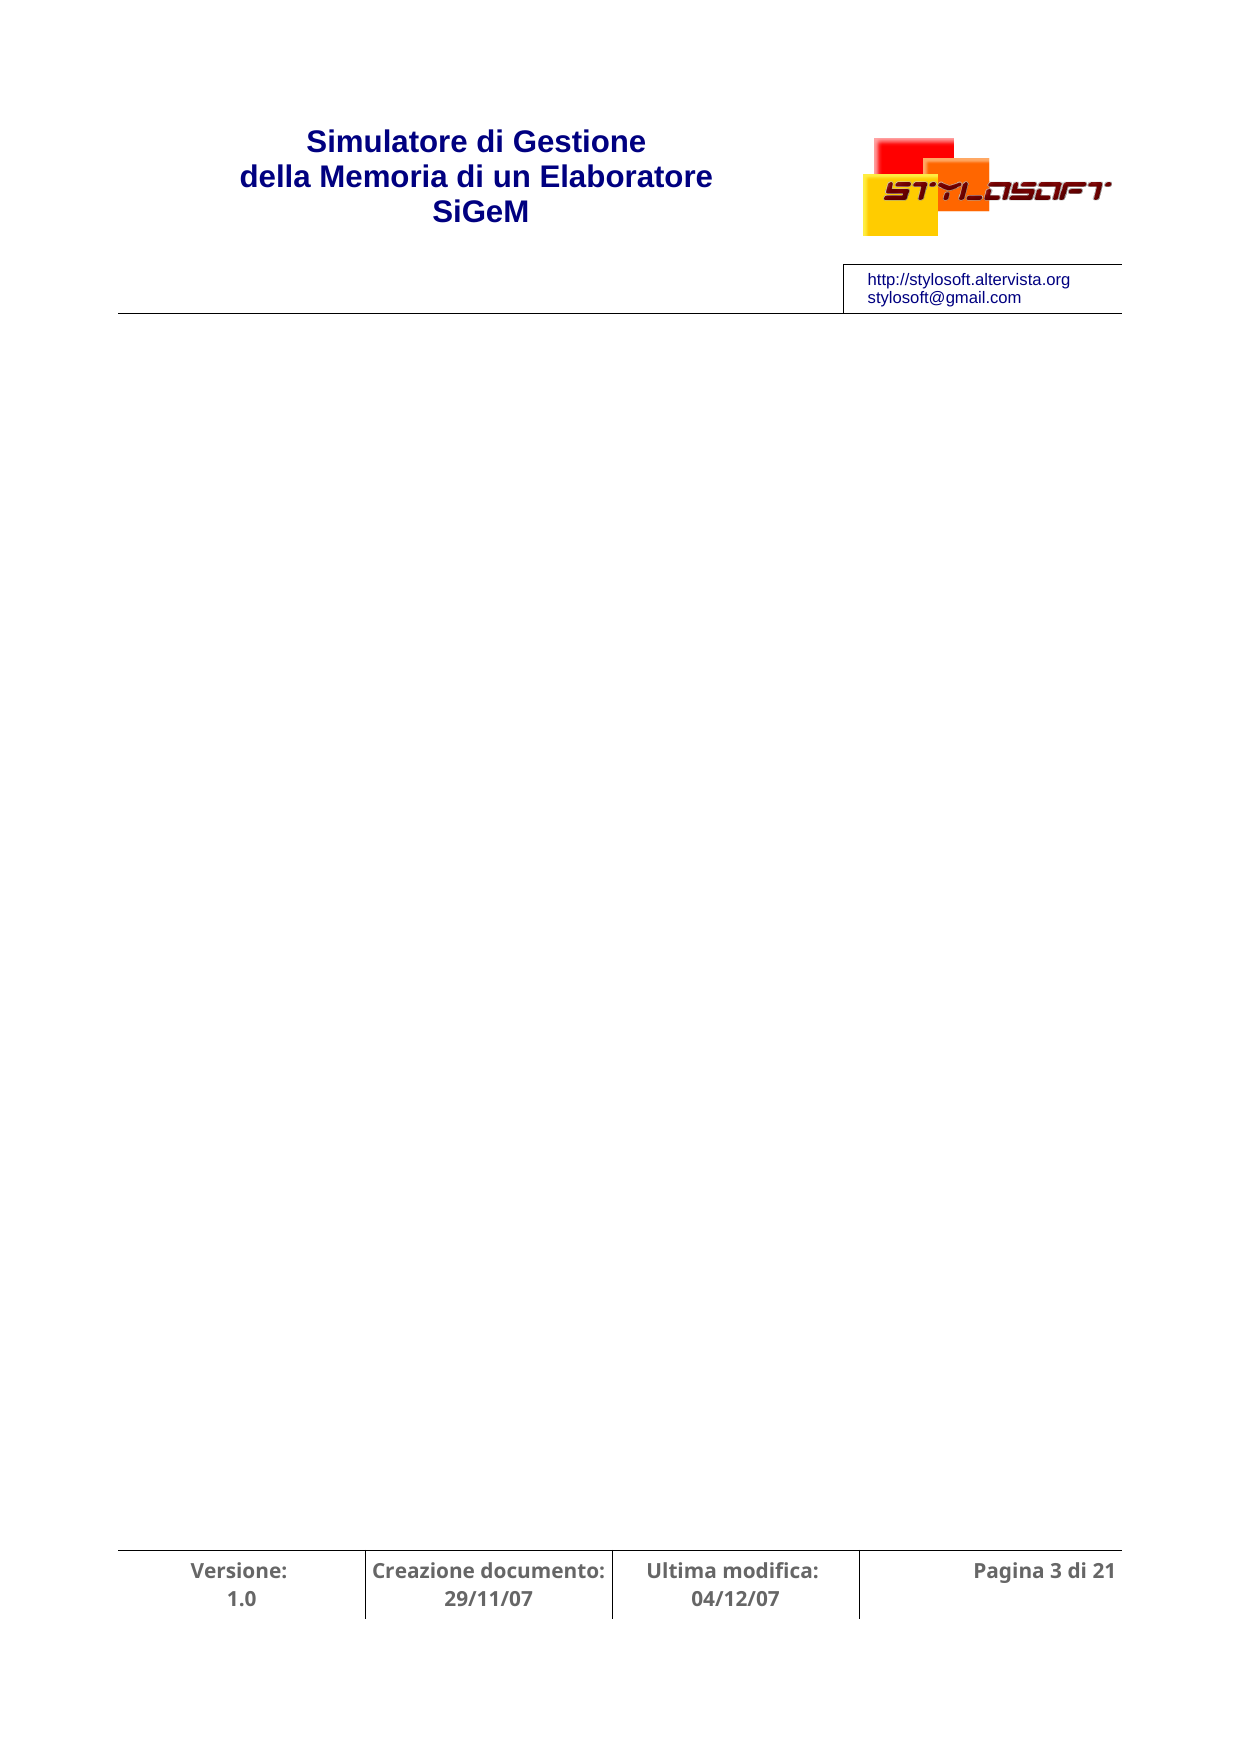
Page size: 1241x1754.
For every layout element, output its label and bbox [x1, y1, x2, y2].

picture [848, 123, 1117, 247]
table_header [1076, 356, 1122, 384]
